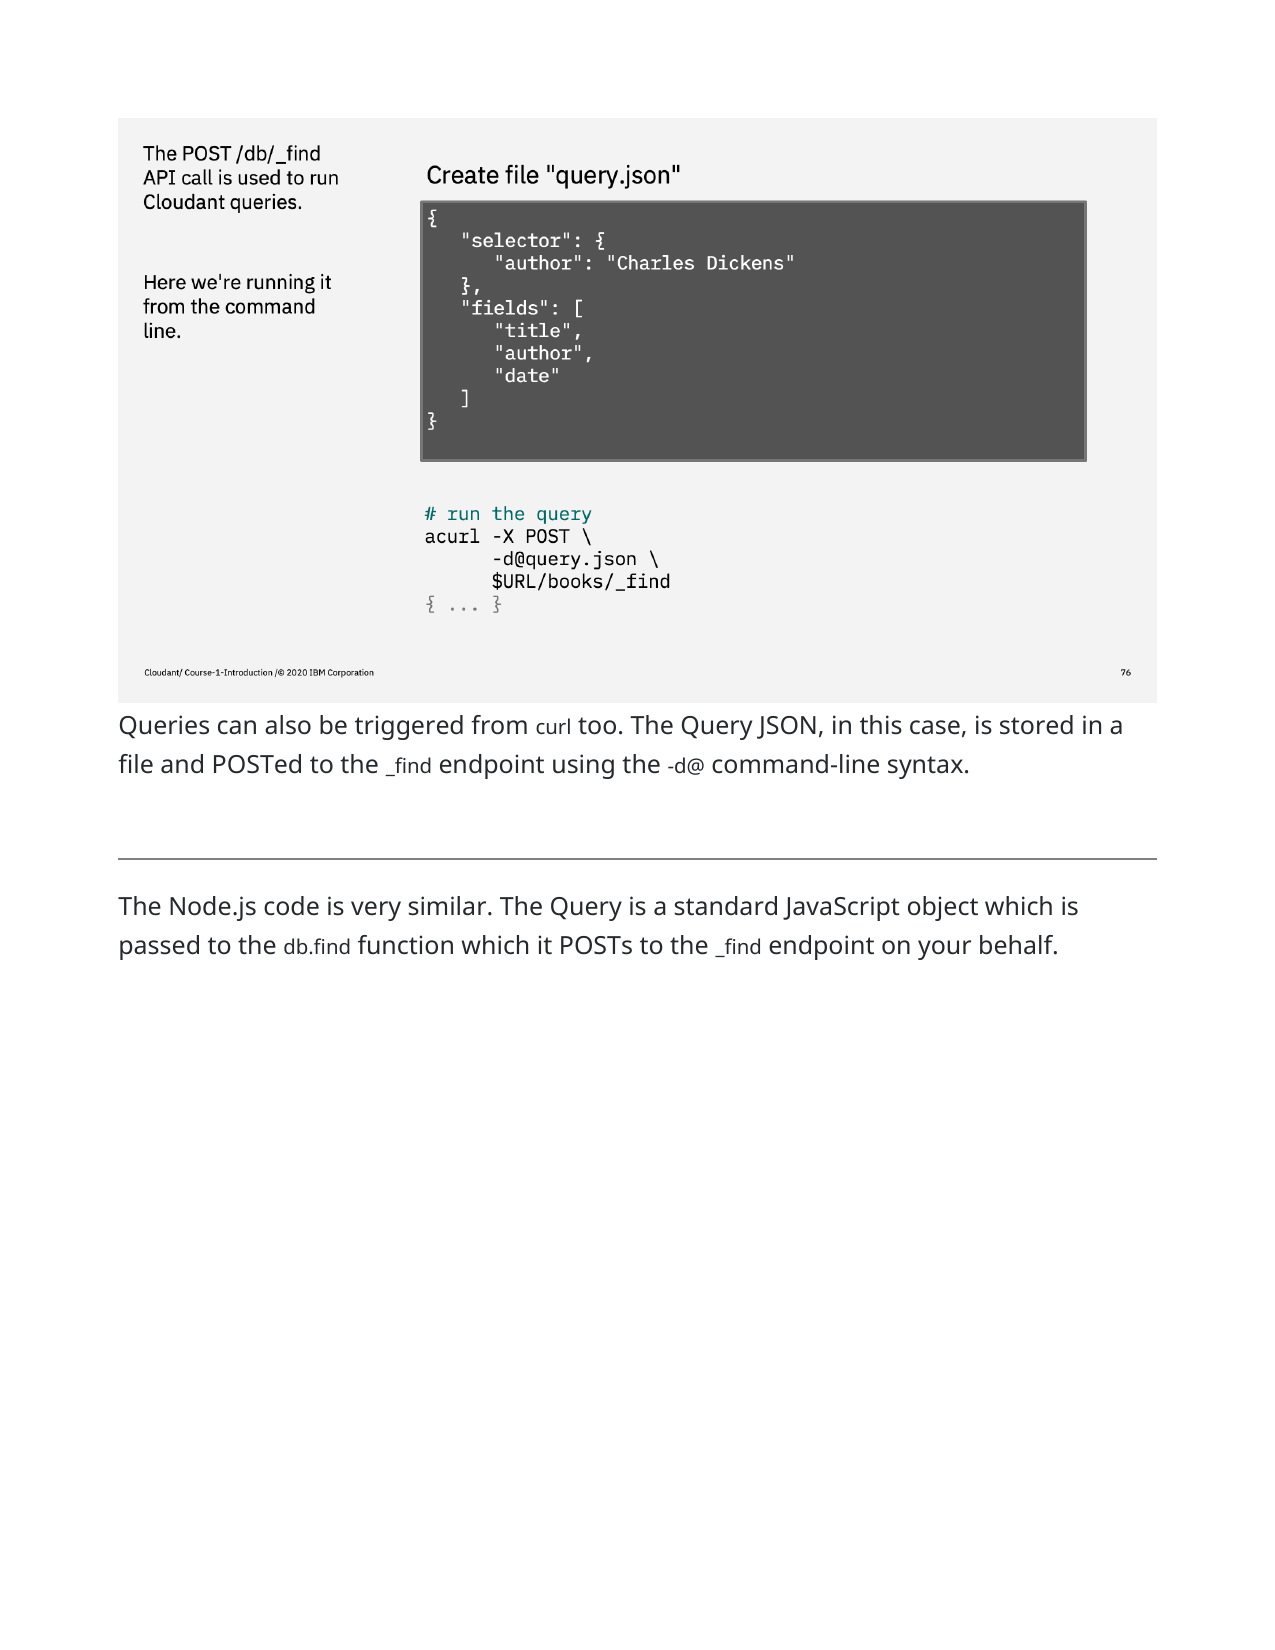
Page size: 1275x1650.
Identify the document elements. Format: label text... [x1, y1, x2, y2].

picture [118, 118, 1157, 703]
text The Node.js code is very similar. The Query is a standard JavaScript object which is passed to the db.find function which it POSTs to the _find endpoint on your behalf. [118, 888, 1157, 962]
text Queries can also be triggered from curl too. The Query JSON, in this case, is stored in a file and POSTed to the _find endpoint using the -d@ command-line syntax. [118, 703, 1157, 781]
